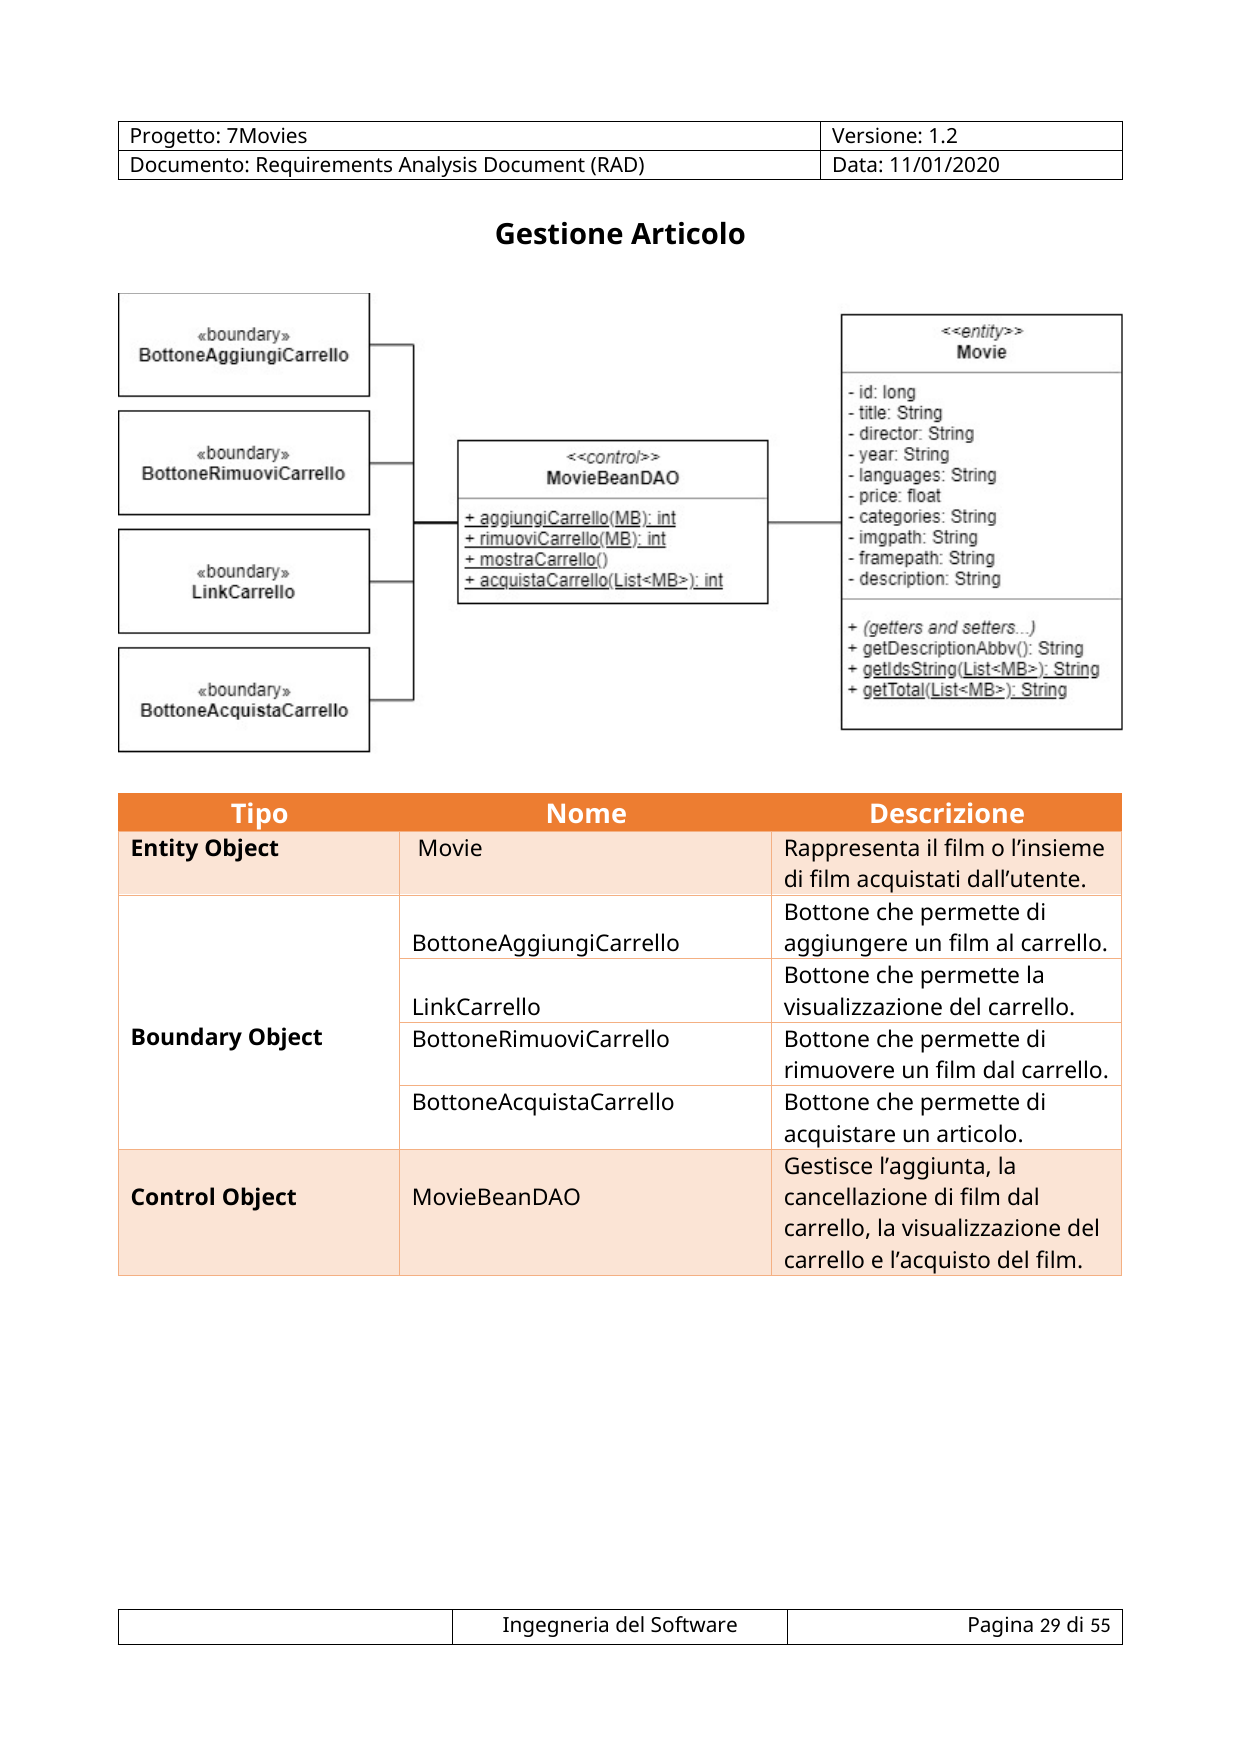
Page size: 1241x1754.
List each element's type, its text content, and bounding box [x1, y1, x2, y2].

table_cell Gestisce l’aggiunta, la cancellazione di film dal carrello, la visualizzazione del carrello e l’acquisto del film. [772, 1150, 1121, 1275]
table_header Nome [400, 794, 772, 831]
table_cell Bottone che permette di aggiungere un film al carrello. [772, 896, 1121, 958]
table_header Tipo [119, 794, 400, 831]
table_cell Entity Object [119, 832, 399, 894]
picture [118, 293, 1123, 754]
table_cell BottoneAcquistaCarrello [400, 1086, 771, 1149]
table_cell Bottone che permette di rimuovere un film dal carrello. [772, 1023, 1121, 1085]
table_cell Bottone che permette di acquistare un articolo. [772, 1086, 1121, 1149]
table_cell BottoneRimuoviCarrello [400, 1023, 771, 1085]
table_cell MovieBeanDAO [400, 1150, 771, 1275]
table_cell Bottone che permette la visualizzazione del carrello. [772, 959, 1121, 1022]
table_cell Rappresenta il film o l’insieme di film acquistati dall’utente. [772, 832, 1121, 894]
table_cell Control Object [119, 1150, 399, 1275]
table_header Descrizione [772, 794, 1121, 831]
table_cell Movie [400, 832, 771, 894]
table_cell BottoneAggiungiCarrello [400, 896, 771, 958]
table_cell LinkCarrello [400, 959, 771, 1022]
text Gestione Articolo [118, 214, 1122, 253]
table_cell Boundary Object [119, 896, 399, 1149]
